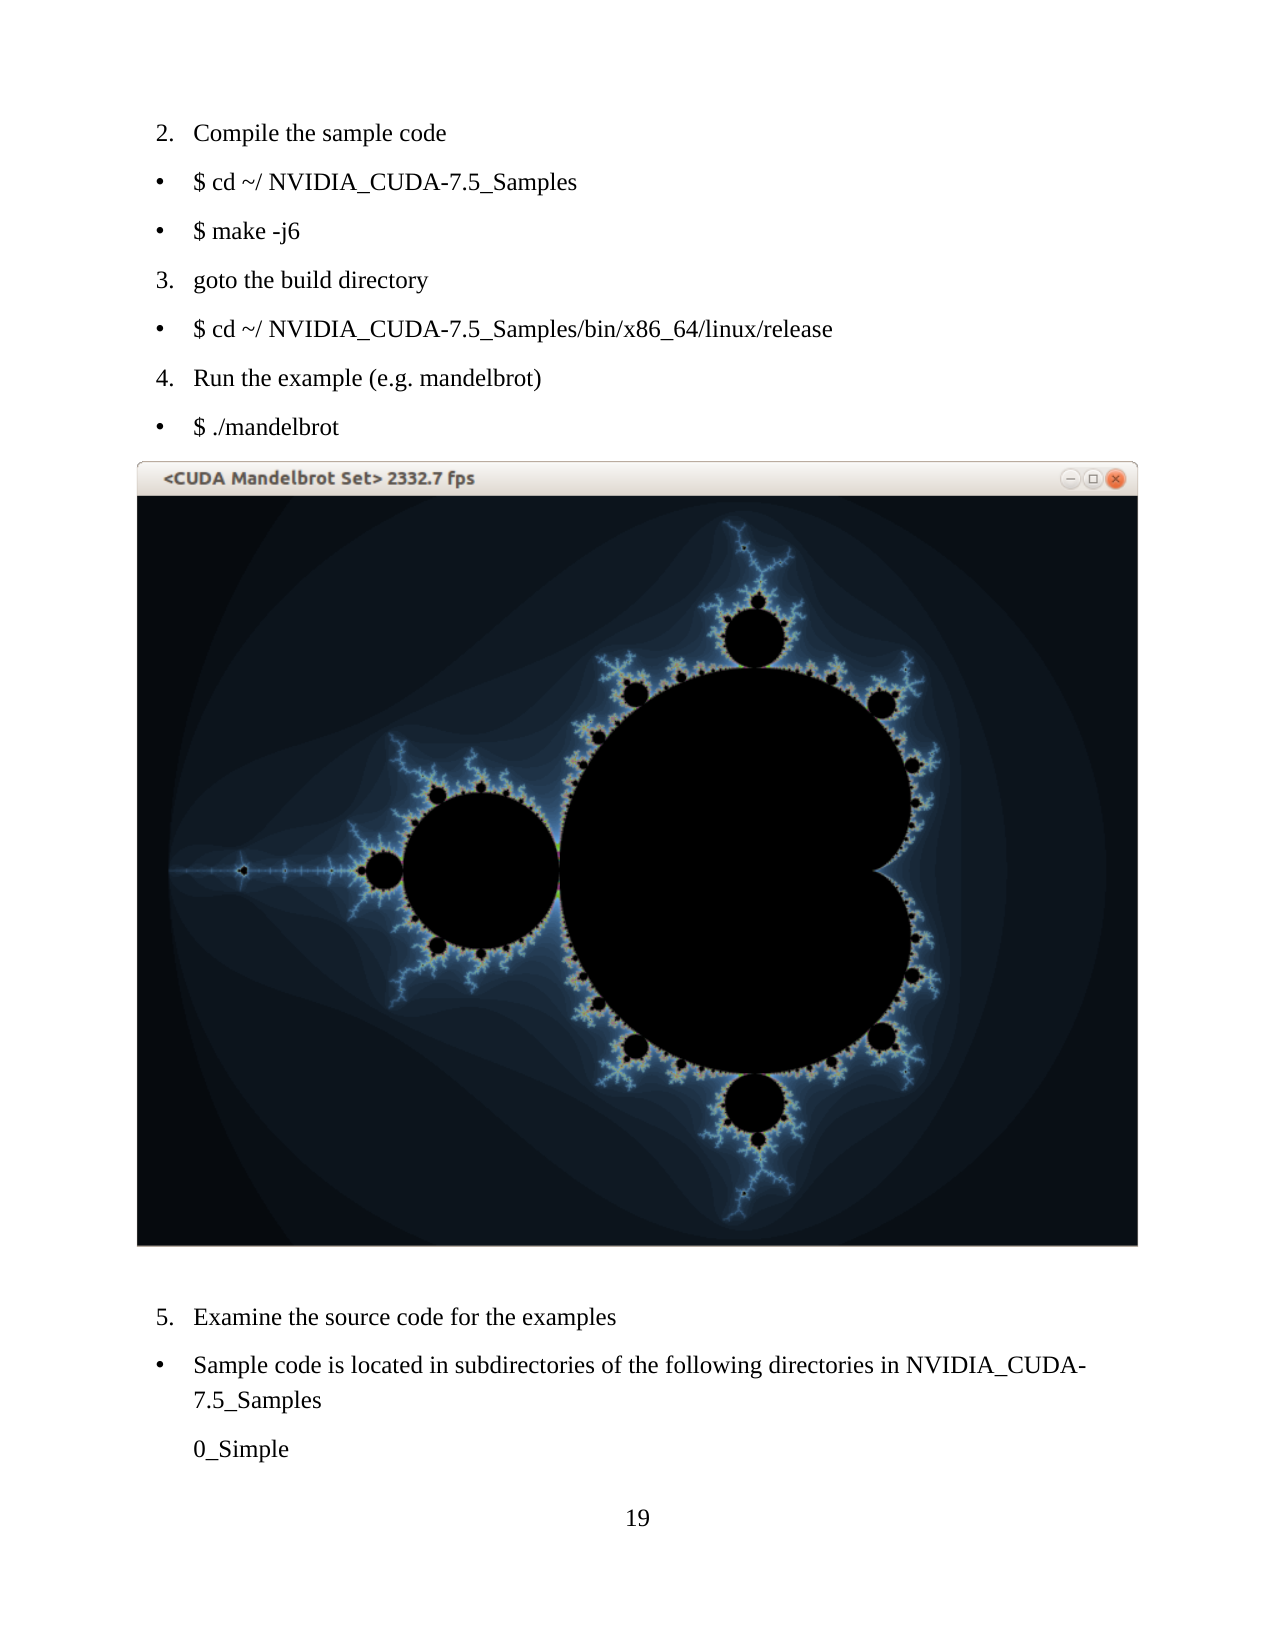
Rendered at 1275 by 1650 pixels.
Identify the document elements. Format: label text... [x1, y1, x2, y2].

picture [136, 461, 1139, 1247]
list Run the example (e.g. mandelbrot) [156, 363, 1157, 392]
list $ make -j6 [156, 216, 1157, 245]
text 0_Simple [193, 1434, 1157, 1463]
list goto the build directory [156, 265, 1157, 294]
list $ ./mandelbrot [156, 412, 1157, 441]
list Compile the sample code [156, 118, 1157, 147]
list $ cd ~/ NVIDIA_CUDA-7.5_Samples [156, 167, 1157, 196]
list Examine the source code for the examples [156, 1302, 1157, 1330]
list $ cd ~/ NVIDIA_CUDA-7.5_Samples/bin/x86_64/linux/release [156, 314, 1157, 343]
list Sample code is located in subdirectories of the following directories in NVIDIA_CUDA-7.5_Samples [156, 1351, 1157, 1414]
